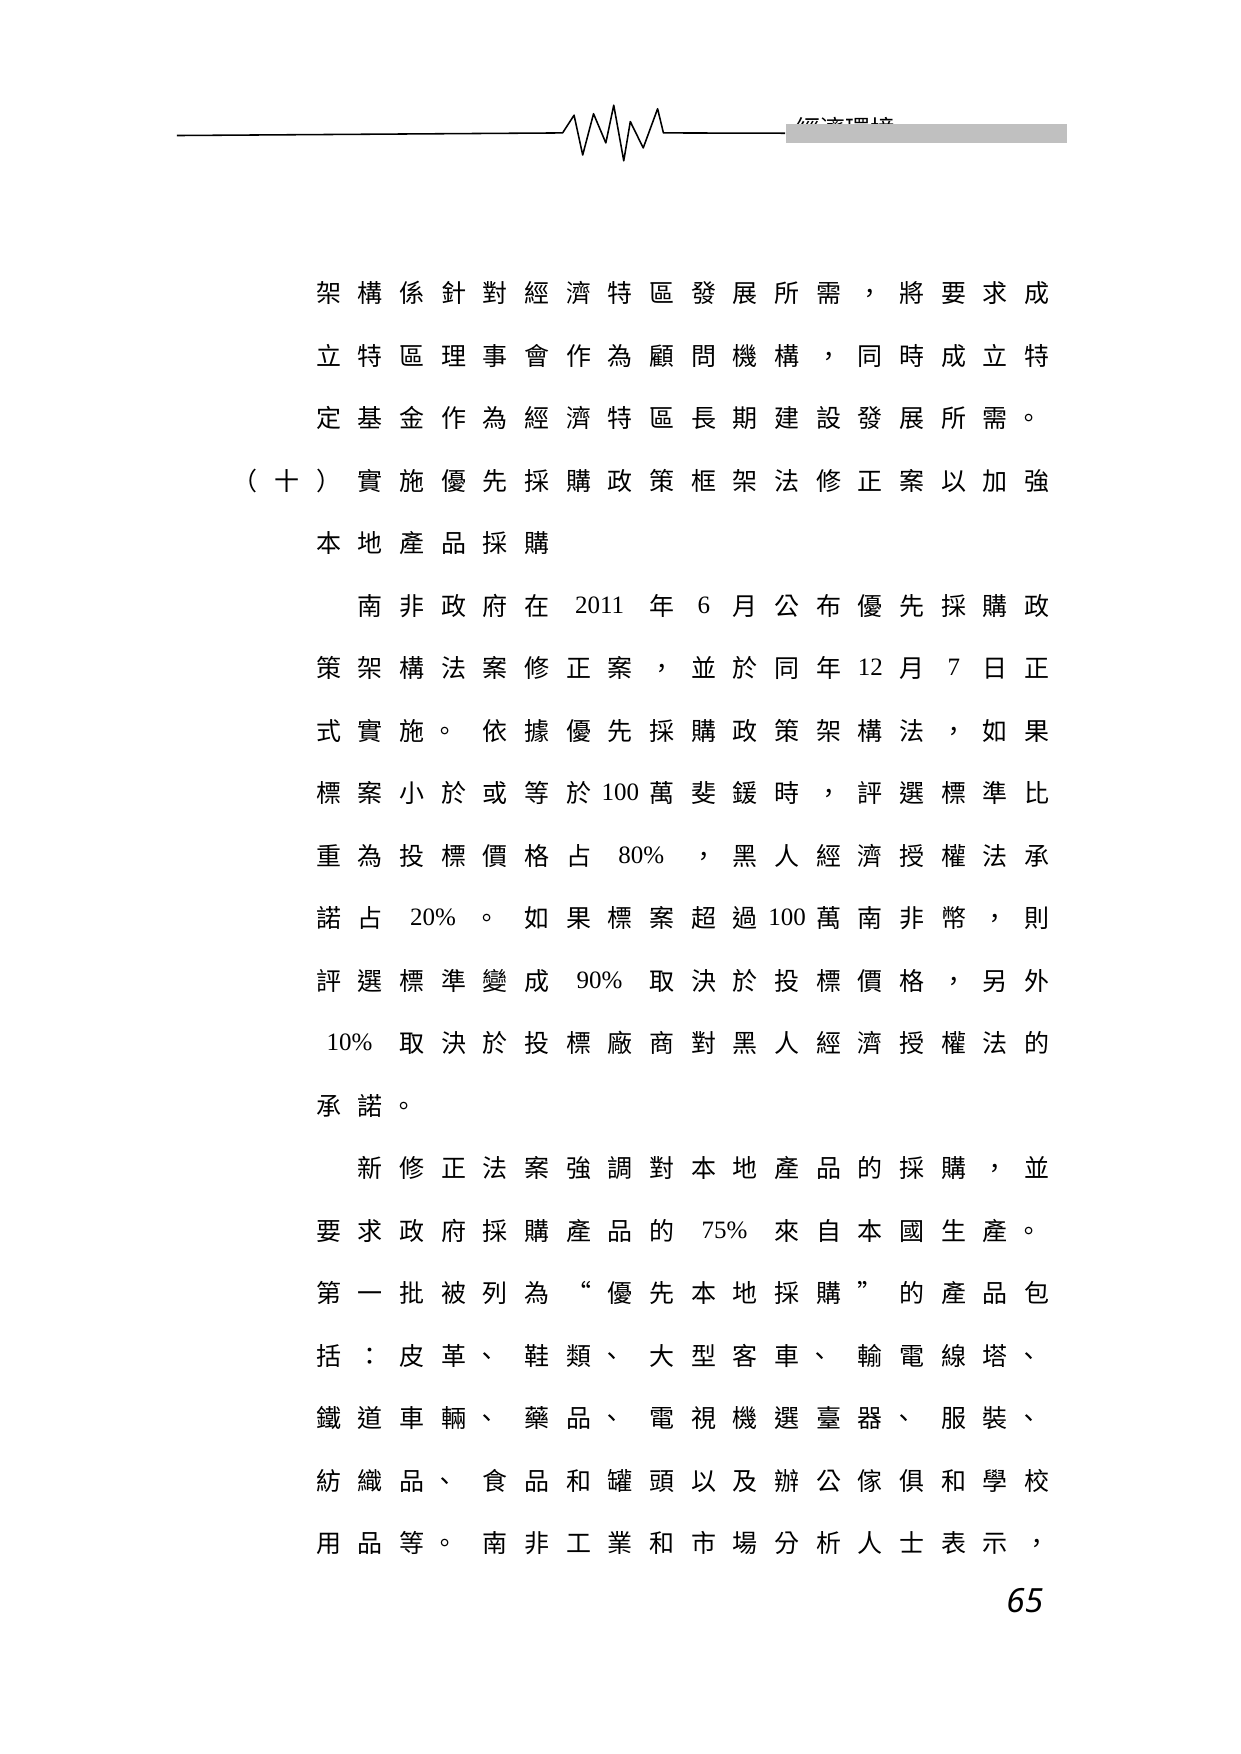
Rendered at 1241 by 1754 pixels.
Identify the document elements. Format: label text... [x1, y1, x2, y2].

text 架構係針對經濟特區發展所需，將要求成立特區理事會作為顧問機構，同時成立特定基金作為經濟特區長期建設發展所需。 [281, 250, 1058, 438]
text 南非政府在2011年6月公布優先採購政策架構法案修正案，並於同年12月7日正式實施。依據優先採購政策架構法，如果標案小於或等於100萬斐鍰時，評選標準比重為投標價格占80%，黑人經濟授權法承諾占20%。如果標案超過100萬南非幣，則評選標準變成90%取決於投標價格，另外10%取決於投標廠商對黑人經濟授權法的承諾。 [281, 563, 1058, 1125]
text 新修正法案強調對本地產品的採購，並要求政府採購產品的75%來自本國生產。第一批被列為“優先本地採購”的產品包括：皮革、鞋類、大型客車、輸電線塔、鐵道車輛、藥品、電視機選臺器、服裝、紡織品、食品和罐頭以及辦公傢俱和學校用品等。南非工業和市場分析人士表示， [281, 1125, 1058, 1563]
text （十）實施優先採購政策框架法修正案以加強本地產品採購 [207, 438, 1058, 563]
